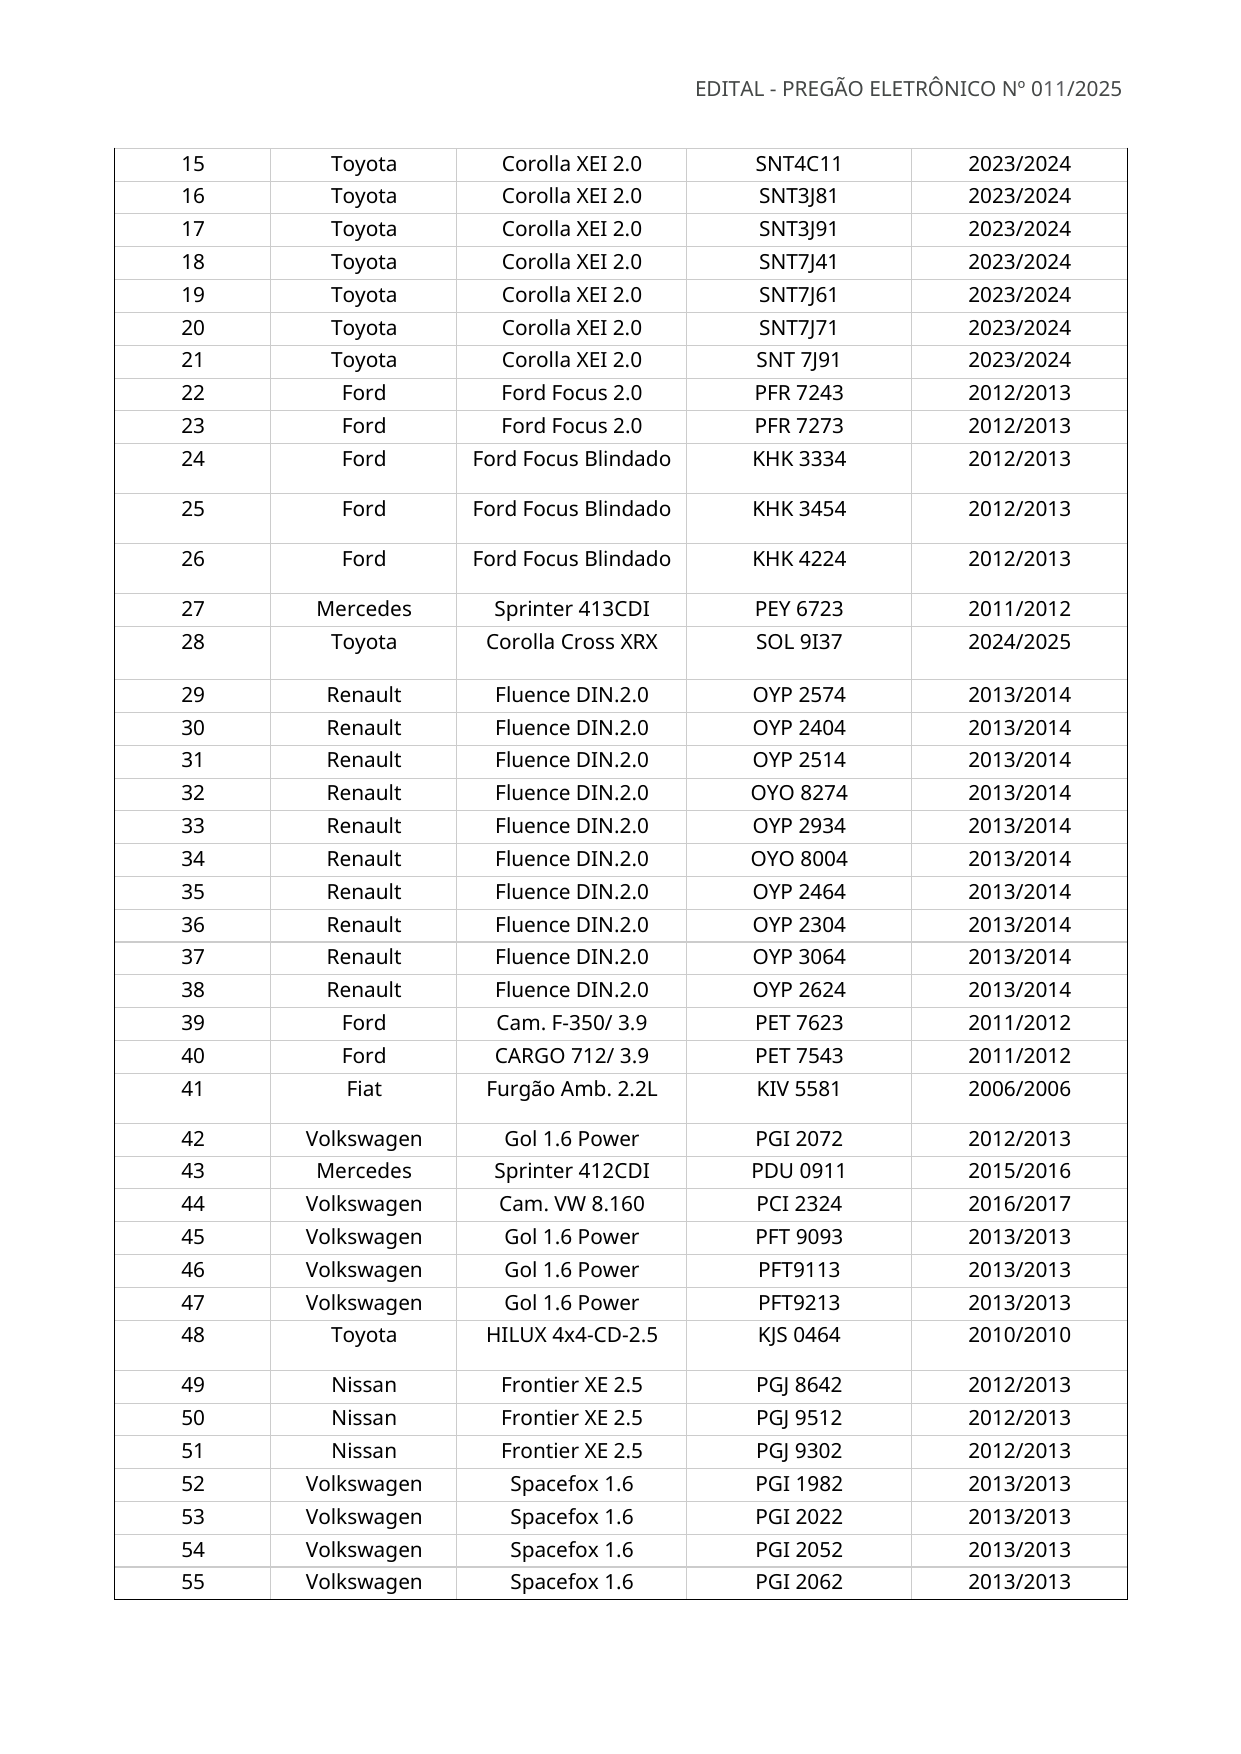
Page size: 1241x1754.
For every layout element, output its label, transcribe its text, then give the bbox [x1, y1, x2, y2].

table_cell PGJ 9512 [687, 1404, 911, 1435]
table_cell 2013/2013 [912, 1535, 1127, 1566]
table_cell Volkswagen [271, 1189, 456, 1221]
table_cell OYP 2574 [687, 680, 911, 712]
table_cell Sprinter 413CDI [457, 594, 686, 626]
table_cell Fluence DIN.2.0 [457, 811, 686, 843]
table_cell OYP 2624 [687, 975, 911, 1007]
table_cell 2012/2013 [912, 1124, 1127, 1156]
table_cell Gol 1.6 Power [457, 1222, 686, 1254]
table_cell Ford Focus 2.0 [457, 379, 686, 410]
table_cell 2006/2006 [912, 1074, 1127, 1123]
table_cell 2013/2013 [912, 1469, 1127, 1501]
table_cell 40 [115, 1041, 270, 1073]
table_cell 32 [115, 779, 270, 810]
table_cell Ford [271, 379, 456, 410]
table_cell OYP 2934 [687, 811, 911, 843]
table_cell Mercedes [271, 1157, 456, 1188]
table_cell Volkswagen [271, 1255, 456, 1287]
table_cell 24 [115, 444, 270, 493]
table_cell KIV 5581 [687, 1074, 911, 1123]
table_cell PGI 2062 [687, 1568, 911, 1599]
table_cell 2013/2013 [912, 1288, 1127, 1319]
table_cell 2011/2012 [912, 1008, 1127, 1040]
table_cell 54 [115, 1535, 270, 1566]
table_cell Ford [271, 544, 456, 593]
table_cell 2024/2025 [912, 627, 1127, 679]
table_cell 34 [115, 844, 270, 876]
table_cell OYP 2514 [687, 746, 911, 777]
table_cell 17 [115, 214, 270, 246]
table_cell 50 [115, 1404, 270, 1435]
table_cell Corolla XEI 2.0 [457, 182, 686, 213]
table_cell PGI 2072 [687, 1124, 911, 1156]
table_cell Nissan [271, 1371, 456, 1402]
table_cell 2013/2014 [912, 680, 1127, 712]
table_cell Volkswagen [271, 1568, 456, 1599]
table_cell 55 [115, 1568, 270, 1599]
table_cell 2012/2013 [912, 379, 1127, 410]
table_cell 25 [115, 494, 270, 543]
table_cell Corolla XEI 2.0 [457, 280, 686, 312]
table_cell PFT 9093 [687, 1222, 911, 1254]
table_cell 2013/2014 [912, 713, 1127, 744]
table_cell HILUX 4x4-CD-2.5 [457, 1321, 686, 1369]
table_cell PFT9113 [687, 1255, 911, 1287]
table_cell 21 [115, 346, 270, 377]
table_cell Toyota [271, 280, 456, 312]
table_cell Corolla XEI 2.0 [457, 346, 686, 377]
table_cell Sprinter 412CDI [457, 1157, 686, 1188]
table_cell Fluence DIN.2.0 [457, 779, 686, 810]
table_cell 30 [115, 713, 270, 744]
table_cell 2012/2013 [912, 1404, 1127, 1435]
table_cell 16 [115, 182, 270, 213]
table_cell Ford [271, 1041, 456, 1073]
table_cell SNT7J71 [687, 313, 911, 344]
table_cell Fluence DIN.2.0 [457, 680, 686, 712]
table_cell 2023/2024 [912, 346, 1127, 377]
table_cell 26 [115, 544, 270, 593]
table_cell 20 [115, 313, 270, 344]
table_cell Ford Focus Blindado [457, 494, 686, 543]
table_cell 2015/2016 [912, 1157, 1127, 1188]
table_cell 19 [115, 280, 270, 312]
table_cell 46 [115, 1255, 270, 1287]
table_cell Toyota [271, 346, 456, 377]
table_cell Renault [271, 943, 456, 974]
table_cell 2023/2024 [912, 313, 1127, 344]
table_cell 2023/2024 [912, 247, 1127, 279]
table_cell 42 [115, 1124, 270, 1156]
table_cell SNT3J91 [687, 214, 911, 246]
table_cell Ford [271, 494, 456, 543]
table_cell 2013/2014 [912, 943, 1127, 974]
table_cell 22 [115, 379, 270, 410]
table_cell PDU 0911 [687, 1157, 911, 1188]
table_cell 2023/2024 [912, 280, 1127, 312]
table_cell Spacefox 1.6 [457, 1469, 686, 1501]
table_cell 2010/2010 [912, 1321, 1127, 1369]
table_cell 44 [115, 1189, 270, 1221]
table_cell 27 [115, 594, 270, 626]
table_cell Gol 1.6 Power [457, 1124, 686, 1156]
table_cell Renault [271, 877, 456, 909]
table_cell 2013/2014 [912, 910, 1127, 941]
table_cell PET 7543 [687, 1041, 911, 1073]
table_cell 41 [115, 1074, 270, 1123]
table_cell PGI 1982 [687, 1469, 911, 1501]
table_cell Toyota [271, 313, 456, 344]
table_cell Fluence DIN.2.0 [457, 713, 686, 744]
table_cell Corolla XEI 2.0 [457, 313, 686, 344]
table_cell Volkswagen [271, 1535, 456, 1566]
table_cell Volkswagen [271, 1502, 456, 1534]
table_cell SNT3J81 [687, 182, 911, 213]
table_cell Cam. VW 8.160 [457, 1189, 686, 1221]
table_cell 2013/2014 [912, 746, 1127, 777]
table_cell Furgão Amb. 2.2L [457, 1074, 686, 1123]
table_cell 47 [115, 1288, 270, 1319]
table_cell 2013/2014 [912, 877, 1127, 909]
table_cell Nissan [271, 1436, 456, 1468]
table_cell 48 [115, 1321, 270, 1369]
table_cell PET 7623 [687, 1008, 911, 1040]
table_cell Nissan [271, 1404, 456, 1435]
table_cell 53 [115, 1502, 270, 1534]
table_cell Ford [271, 411, 456, 443]
table_cell Ford Focus Blindado [457, 544, 686, 593]
table_cell Ford Focus Blindado [457, 444, 686, 493]
table_cell KJS 0464 [687, 1321, 911, 1369]
table_cell Frontier XE 2.5 [457, 1371, 686, 1402]
table_cell 2013/2013 [912, 1568, 1127, 1599]
table_cell 33 [115, 811, 270, 843]
table_cell 2013/2013 [912, 1222, 1127, 1254]
table_cell Renault [271, 811, 456, 843]
table_cell Corolla XEI 2.0 [457, 149, 686, 181]
table_cell 2011/2012 [912, 594, 1127, 626]
table_cell 2011/2012 [912, 1041, 1127, 1073]
table_cell 2013/2014 [912, 844, 1127, 876]
table_cell 2012/2013 [912, 411, 1127, 443]
table_cell Toyota [271, 1321, 456, 1369]
table_cell 2012/2013 [912, 1436, 1127, 1468]
table_cell 2012/2013 [912, 1371, 1127, 1402]
table_cell Volkswagen [271, 1222, 456, 1254]
table_cell SNT7J61 [687, 280, 911, 312]
table_cell SOL 9I37 [687, 627, 911, 679]
table_cell Renault [271, 779, 456, 810]
table_cell 31 [115, 746, 270, 777]
table_cell 29 [115, 680, 270, 712]
table_cell PGI 2022 [687, 1502, 911, 1534]
table_cell 2013/2013 [912, 1255, 1127, 1287]
table_cell OYP 3064 [687, 943, 911, 974]
table_cell 39 [115, 1008, 270, 1040]
table_cell Fluence DIN.2.0 [457, 910, 686, 941]
table_cell Fluence DIN.2.0 [457, 746, 686, 777]
table_cell PEY 6723 [687, 594, 911, 626]
table_cell Toyota [271, 214, 456, 246]
table_cell Corolla XEI 2.0 [457, 247, 686, 279]
table_cell Mercedes [271, 594, 456, 626]
table_cell 38 [115, 975, 270, 1007]
table_cell 2016/2017 [912, 1189, 1127, 1221]
table_cell Frontier XE 2.5 [457, 1404, 686, 1435]
table_cell 37 [115, 943, 270, 974]
table_cell Gol 1.6 Power [457, 1255, 686, 1287]
table_cell Fluence DIN.2.0 [457, 844, 686, 876]
table_cell 2013/2013 [912, 1502, 1127, 1534]
table_cell SNT7J41 [687, 247, 911, 279]
table_cell 2023/2024 [912, 214, 1127, 246]
table_cell Renault [271, 844, 456, 876]
table_cell Corolla Cross XRX [457, 627, 686, 679]
table_cell 18 [115, 247, 270, 279]
table_cell Cam. F-350/ 3.9 [457, 1008, 686, 1040]
table_cell 2012/2013 [912, 494, 1127, 543]
table_cell Frontier XE 2.5 [457, 1436, 686, 1468]
table_cell Toyota [271, 627, 456, 679]
table_cell PGJ 9302 [687, 1436, 911, 1468]
table_cell Ford [271, 444, 456, 493]
table_cell 28 [115, 627, 270, 679]
table_cell Spacefox 1.6 [457, 1535, 686, 1566]
table_cell 36 [115, 910, 270, 941]
table_cell OYO 8274 [687, 779, 911, 810]
table_cell Volkswagen [271, 1124, 456, 1156]
table_cell Toyota [271, 149, 456, 181]
table_cell OYP 2464 [687, 877, 911, 909]
table_cell Volkswagen [271, 1288, 456, 1319]
table_cell 15 [115, 149, 270, 181]
table_cell 51 [115, 1436, 270, 1468]
table_cell 43 [115, 1157, 270, 1188]
table_cell 2012/2013 [912, 444, 1127, 493]
table_cell Volkswagen [271, 1469, 456, 1501]
table_cell PGJ 8642 [687, 1371, 911, 1402]
table_cell Ford [271, 1008, 456, 1040]
table_cell Fluence DIN.2.0 [457, 975, 686, 1007]
table_cell 52 [115, 1469, 270, 1501]
table_cell Renault [271, 975, 456, 1007]
table_cell Fiat [271, 1074, 456, 1123]
table_cell 49 [115, 1371, 270, 1402]
table_cell Fluence DIN.2.0 [457, 943, 686, 974]
table_cell PFT9213 [687, 1288, 911, 1319]
table_cell 2012/2013 [912, 544, 1127, 593]
table_cell 45 [115, 1222, 270, 1254]
table_cell 2023/2024 [912, 182, 1127, 213]
table_cell 23 [115, 411, 270, 443]
table_cell KHK 3454 [687, 494, 911, 543]
table_cell Spacefox 1.6 [457, 1568, 686, 1599]
table_cell PFR 7273 [687, 411, 911, 443]
table_cell 2013/2014 [912, 975, 1127, 1007]
table_cell OYP 2404 [687, 713, 911, 744]
table_cell CARGO 712/ 3.9 [457, 1041, 686, 1073]
table_cell Renault [271, 680, 456, 712]
table_cell Toyota [271, 247, 456, 279]
table_cell 2023/2024 [912, 149, 1127, 181]
table_cell Corolla XEI 2.0 [457, 214, 686, 246]
table_cell OYO 8004 [687, 844, 911, 876]
table_cell Spacefox 1.6 [457, 1502, 686, 1534]
table_cell Renault [271, 713, 456, 744]
table_cell PCI 2324 [687, 1189, 911, 1221]
table_cell KHK 4224 [687, 544, 911, 593]
table_cell SNT4C11 [687, 149, 911, 181]
table_cell Fluence DIN.2.0 [457, 877, 686, 909]
table_cell 2013/2014 [912, 779, 1127, 810]
table_cell SNT 7J91 [687, 346, 911, 377]
table_cell Ford Focus 2.0 [457, 411, 686, 443]
table_cell KHK 3334 [687, 444, 911, 493]
table_cell Renault [271, 910, 456, 941]
table_cell Gol 1.6 Power [457, 1288, 686, 1319]
table_cell PGI 2052 [687, 1535, 911, 1566]
table_cell Toyota [271, 182, 456, 213]
table_cell 35 [115, 877, 270, 909]
table_cell PFR 7243 [687, 379, 911, 410]
table_cell 2013/2014 [912, 811, 1127, 843]
table_cell OYP 2304 [687, 910, 911, 941]
table_cell Renault [271, 746, 456, 777]
